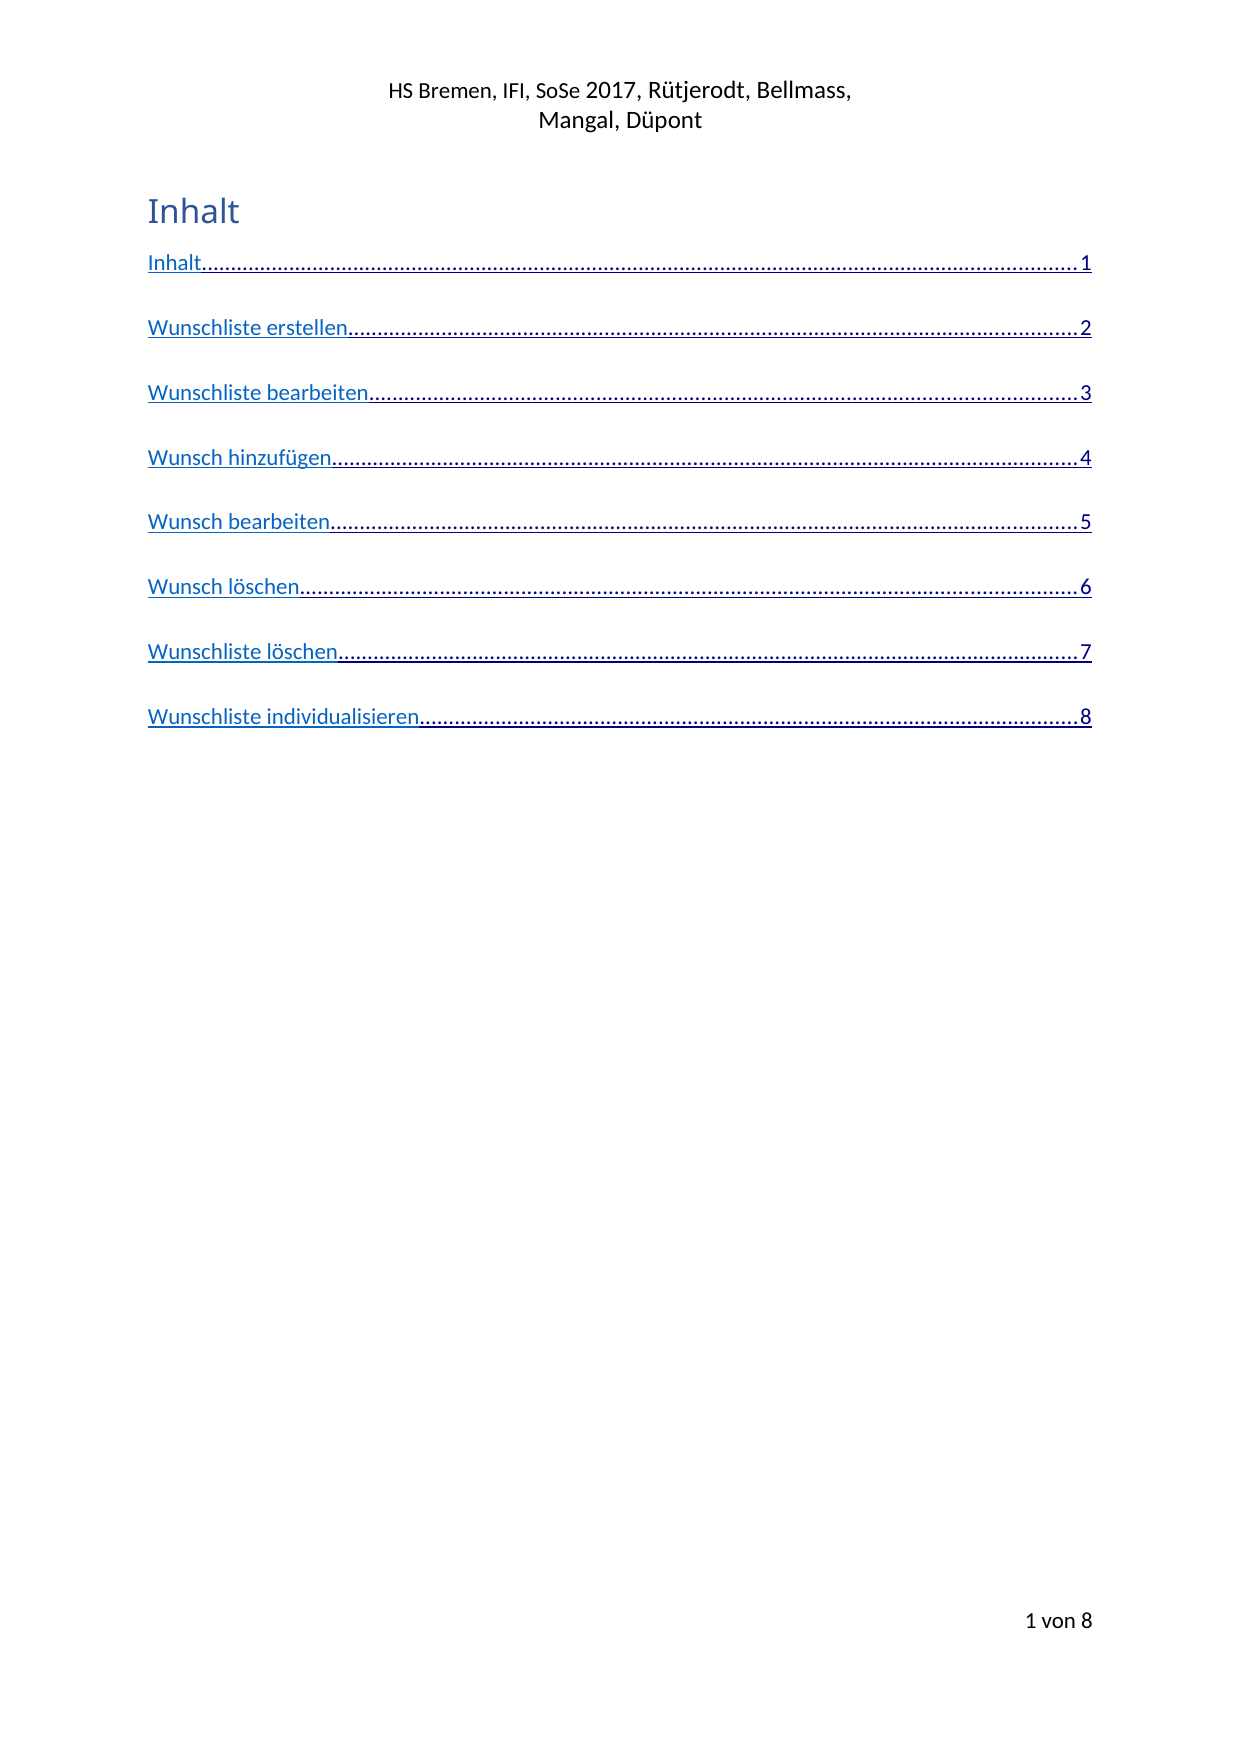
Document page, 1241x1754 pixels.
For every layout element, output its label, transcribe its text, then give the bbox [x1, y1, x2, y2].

text Wunsch löschen 6 [148, 572, 1093, 600]
text Wunschliste bearbeiten 3 [148, 378, 1093, 406]
text Inhalt 1 [148, 248, 1093, 276]
text Wunsch bearbeiten 5 [148, 507, 1093, 536]
text Wunschliste erstellen 2 [148, 313, 1093, 341]
text Wunsch hinzufügen 4 [148, 443, 1093, 471]
text Wunschliste löschen 7 [148, 637, 1093, 665]
text Inhalt [148, 188, 1093, 233]
text Wunschliste individualisieren 8 [148, 702, 1093, 730]
